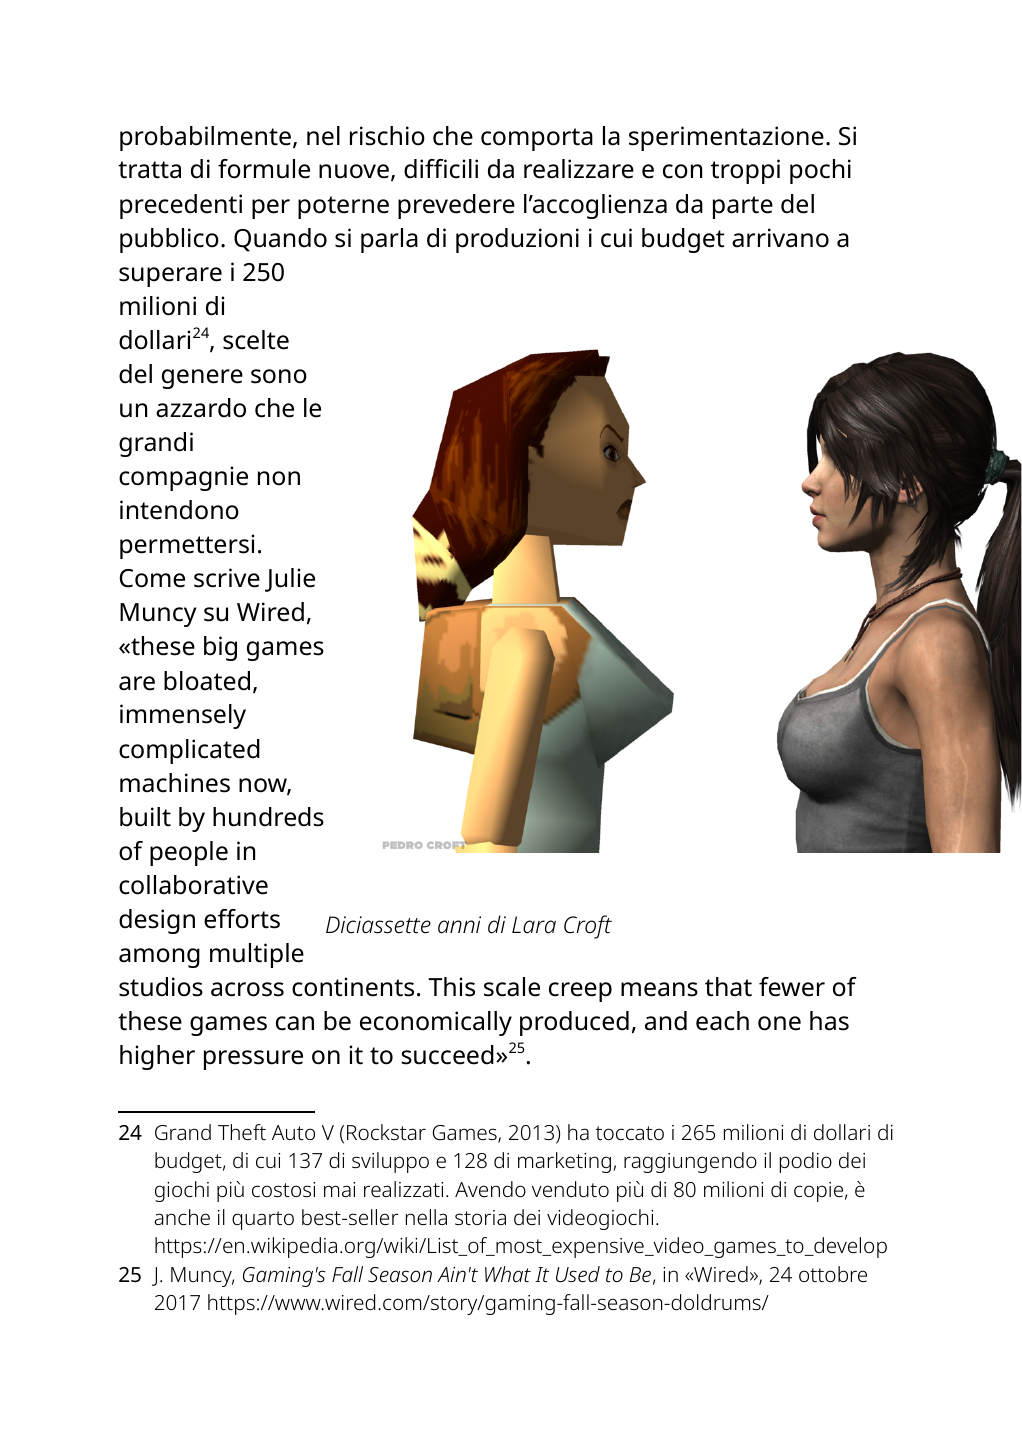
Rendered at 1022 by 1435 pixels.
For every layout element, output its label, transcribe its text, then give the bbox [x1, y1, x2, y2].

text Grand Theft Auto V (Rockstar Games, 2013) ha toccato i 265 milioni di dollari di budget, di cui 137 di sviluppo e 128 di marketing, raggiungendo il podio dei giochi più costosi mai realizzati. Avendo venduto più di 80 milioni di copie, è anche il quarto best-seller nella storia dei videogiochi. https://en.wikipedia.org/wiki/List_of_most_expensive_video_games_to_develop [118, 1118, 903, 1260]
text probabilmente, nel rischio che comporta la sperimentazione. Si tratta di formule nuove, difficili da realizzare e con troppi pochi precedenti per poterne prevedere l’accoglienza da parte del pubblico. Quando si parla di produzioni i cui budget arrivano a [118, 118, 903, 254]
text J. Muncy, Gaming's Fall Season Ain't What It Used to Be, in «Wired», 24 ottobre 2017 https://www.wired.com/story/gaming-fall-season-doldrums/ [118, 1260, 903, 1317]
picture [381, 323, 1022, 853]
text Diciassette anni di Lara Croft [325, 267, 1022, 940]
text superare i 250 milioni di dollari, scelte del genere sono un azzardo che le grandi compagnie non intendono permettersi. Come scrive Julie Muncy su Wired, «these big games are bloated, immensely complicated machines now, built by hundreds of people in collaborative design efforts among multiple studios across continents. This scale creep means that fewer of these games can be economically produced, and each one has higher pressure on it to succeed». [118, 254, 1022, 1072]
